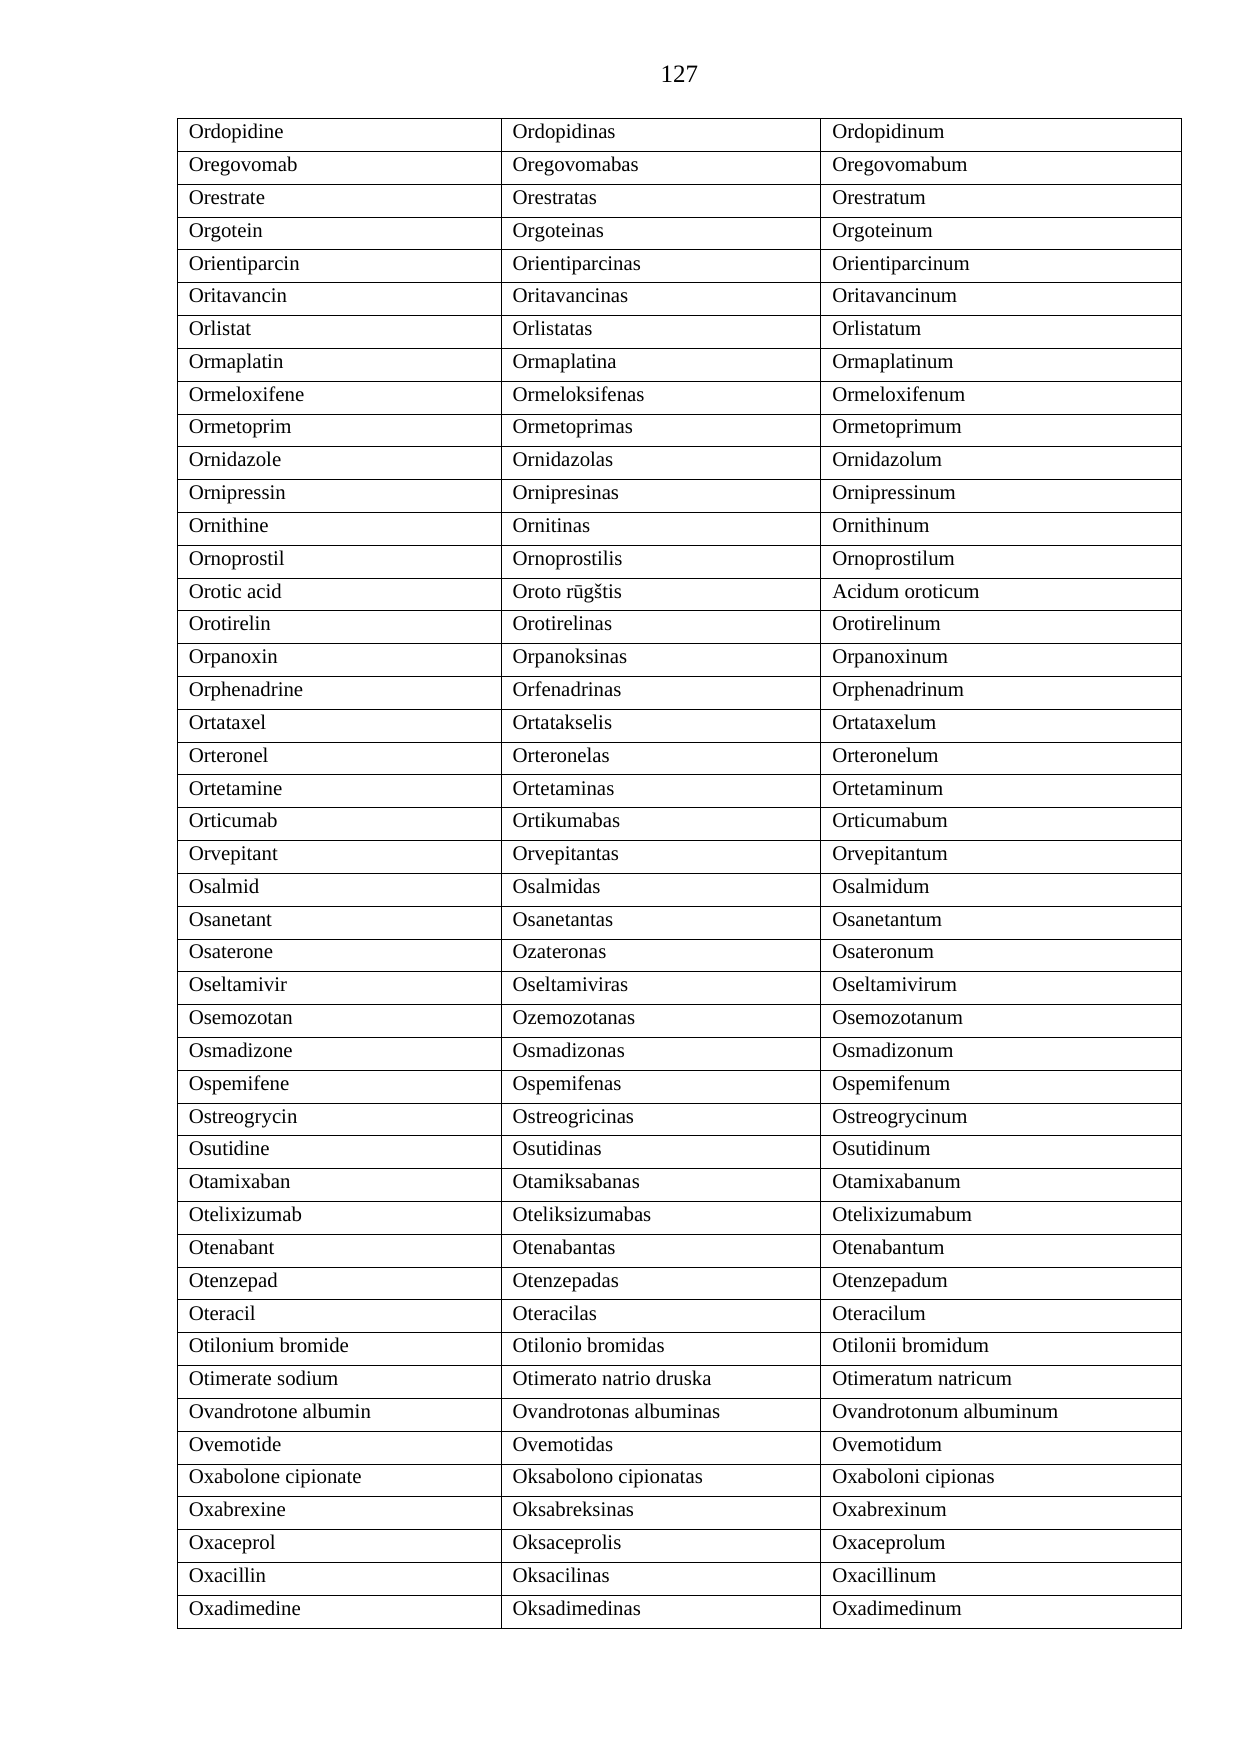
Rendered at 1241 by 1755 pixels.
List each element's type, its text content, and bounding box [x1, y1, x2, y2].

table_cell Oksabolono cipionatas [502, 1465, 820, 1496]
table_cell Ovandrotone albumin [178, 1399, 501, 1431]
table_cell Orlistatum [821, 316, 1181, 348]
table_cell Ozateronas [502, 940, 820, 971]
table_cell Orteronelum [821, 743, 1181, 774]
table_cell Orgoteinas [502, 218, 820, 249]
table_cell Osutidinas [502, 1136, 820, 1168]
table_cell Oxadimedinum [821, 1596, 1181, 1627]
table_cell Ormeloxifenum [821, 382, 1181, 413]
table_cell Ovandrotonas albuminas [502, 1399, 820, 1431]
table_cell Orvepitantum [821, 841, 1181, 873]
table_cell Oxabrexine [178, 1497, 501, 1529]
table_cell Osalmidum [821, 874, 1181, 906]
table_cell Oxacillinum [821, 1563, 1181, 1595]
table_cell Orpanoxin [178, 644, 501, 676]
table_cell Ostreogricinas [502, 1104, 820, 1135]
table_cell Otenzepadum [821, 1268, 1181, 1299]
table_cell Orteronelas [502, 743, 820, 774]
table_cell Osemozotanum [821, 1005, 1181, 1037]
table_cell Osalmid [178, 874, 501, 906]
table_cell Ornipressin [178, 480, 501, 512]
table_cell Oksaceprolis [502, 1530, 820, 1562]
table_cell Ornoprostil [178, 546, 501, 577]
table_cell Otelixizumab [178, 1202, 501, 1234]
table_cell Otamixabanum [821, 1169, 1181, 1201]
table_cell Ornitinas [502, 513, 820, 545]
table_cell Otenabantum [821, 1235, 1181, 1267]
table_cell Orientiparcin [178, 250, 501, 282]
table_cell Acidum oroticum [821, 579, 1181, 610]
table_cell Orpanoksinas [502, 644, 820, 676]
table_cell Otilonio bromidas [502, 1333, 820, 1365]
table_cell Oxadimedine [178, 1596, 501, 1627]
table_cell Ornidazolas [502, 447, 820, 479]
table_cell Oteracilum [821, 1300, 1181, 1332]
table_cell Ovandrotonum albuminum [821, 1399, 1181, 1431]
table_cell Orestratum [821, 185, 1181, 217]
table_cell Otilonium bromide [178, 1333, 501, 1365]
table_cell Otilonii bromidum [821, 1333, 1181, 1365]
table_cell Osutidinum [821, 1136, 1181, 1168]
table_cell Ornipresinas [502, 480, 820, 512]
table_cell Ormeloxifene [178, 382, 501, 413]
table_cell Orientiparcinas [502, 250, 820, 282]
table_cell Orticumabum [821, 808, 1181, 840]
table_cell Osemozotan [178, 1005, 501, 1037]
table_cell Ortetaminas [502, 775, 820, 807]
table_cell Oteracil [178, 1300, 501, 1332]
table_cell Ordopidinum [821, 119, 1181, 151]
table_cell Ornithinum [821, 513, 1181, 545]
table_cell Orpanoxinum [821, 644, 1181, 676]
table_cell Orotirelinas [502, 611, 820, 643]
table_cell Osmadizone [178, 1038, 501, 1070]
table_cell Oseltamivir [178, 972, 501, 1004]
table_cell Orteronel [178, 743, 501, 774]
table_cell Osutidine [178, 1136, 501, 1168]
table_cell Ostreogrycin [178, 1104, 501, 1135]
table_cell Oseltamivirum [821, 972, 1181, 1004]
table_cell Oxacillin [178, 1563, 501, 1595]
table_cell Otenabant [178, 1235, 501, 1267]
table_cell Osmadizonum [821, 1038, 1181, 1070]
table_cell Ostreogrycinum [821, 1104, 1181, 1135]
table_cell Otamiksabanas [502, 1169, 820, 1201]
table_cell Ortataxelum [821, 710, 1181, 742]
table_cell Ospemifenas [502, 1071, 820, 1102]
table_cell Oxaboloni cipionas [821, 1465, 1181, 1496]
table_cell Orestrate [178, 185, 501, 217]
table_cell Osanetantas [502, 907, 820, 938]
table_cell Osmadizonas [502, 1038, 820, 1070]
table_cell Oregovomabum [821, 152, 1181, 184]
table_cell Ortikumabas [502, 808, 820, 840]
table_cell Ormetoprim [178, 415, 501, 446]
table_cell Ormeloksifenas [502, 382, 820, 413]
table_cell Oritavancin [178, 283, 501, 315]
table_cell Ortetamine [178, 775, 501, 807]
table_cell Orlistatas [502, 316, 820, 348]
table_cell Ordopidinas [502, 119, 820, 151]
table_cell Ospemifene [178, 1071, 501, 1102]
table_cell Otenzepadas [502, 1268, 820, 1299]
table_cell Ormaplatina [502, 349, 820, 381]
table_cell Orphenadrine [178, 677, 501, 709]
table_cell Orfenadrinas [502, 677, 820, 709]
table_cell Ormetoprimum [821, 415, 1181, 446]
table_cell Oksabreksinas [502, 1497, 820, 1529]
table_cell Ortatakselis [502, 710, 820, 742]
table_cell Ortetaminum [821, 775, 1181, 807]
table_cell Ornipressinum [821, 480, 1181, 512]
table_cell Ornoprostilis [502, 546, 820, 577]
table_cell Otamixaban [178, 1169, 501, 1201]
table_cell Osateronum [821, 940, 1181, 971]
table_cell Oregovomabas [502, 152, 820, 184]
table_cell Otimerato natrio druska [502, 1366, 820, 1398]
table_cell Oxabrexinum [821, 1497, 1181, 1529]
table_cell Ornithine [178, 513, 501, 545]
table_cell Oksacilinas [502, 1563, 820, 1595]
table_cell Ormaplatin [178, 349, 501, 381]
table_cell Ornidazolum [821, 447, 1181, 479]
table_cell Ornoprostilum [821, 546, 1181, 577]
table_cell Ozemozotanas [502, 1005, 820, 1037]
table_cell Orotic acid [178, 579, 501, 610]
table_cell Osaterone [178, 940, 501, 971]
table_cell Orientiparcinum [821, 250, 1181, 282]
table_cell Ormaplatinum [821, 349, 1181, 381]
table_cell Orvepitant [178, 841, 501, 873]
table_cell Ovemotide [178, 1432, 501, 1463]
table_cell Orotirelin [178, 611, 501, 643]
table_cell Oxabolone cipionate [178, 1465, 501, 1496]
table_cell Oroto rūgštis [502, 579, 820, 610]
table_cell Osanetantum [821, 907, 1181, 938]
table_cell Oregovomab [178, 152, 501, 184]
table_cell Orphenadrinum [821, 677, 1181, 709]
table_cell Otelixizumabum [821, 1202, 1181, 1234]
table_cell Ospemifenum [821, 1071, 1181, 1102]
table_cell Orlistat [178, 316, 501, 348]
table_cell Oxaceprolum [821, 1530, 1181, 1562]
table_cell Orgotein [178, 218, 501, 249]
table_cell Oritavancinas [502, 283, 820, 315]
table_cell Ormetoprimas [502, 415, 820, 446]
table_cell Orgoteinum [821, 218, 1181, 249]
table_cell Orvepitantas [502, 841, 820, 873]
table_cell Orestratas [502, 185, 820, 217]
table_cell Orticumab [178, 808, 501, 840]
table_cell Oxaceprol [178, 1530, 501, 1562]
table_cell Ortataxel [178, 710, 501, 742]
table_cell Ornidazole [178, 447, 501, 479]
table_cell Ovemotidum [821, 1432, 1181, 1463]
table_cell Ordopidine [178, 119, 501, 151]
table_cell Oritavancinum [821, 283, 1181, 315]
table_cell Oteliksizumabas [502, 1202, 820, 1234]
table_cell Oseltamiviras [502, 972, 820, 1004]
table_cell Oteracilas [502, 1300, 820, 1332]
table_cell Otenabantas [502, 1235, 820, 1267]
table_cell Osanetant [178, 907, 501, 938]
table_cell Otimerate sodium [178, 1366, 501, 1398]
table_cell Osalmidas [502, 874, 820, 906]
table_cell Ovemotidas [502, 1432, 820, 1463]
table_cell Otimeratum natricum [821, 1366, 1181, 1398]
table_cell Orotirelinum [821, 611, 1181, 643]
table_cell Oksadimedinas [502, 1596, 820, 1627]
table_cell Otenzepad [178, 1268, 501, 1299]
